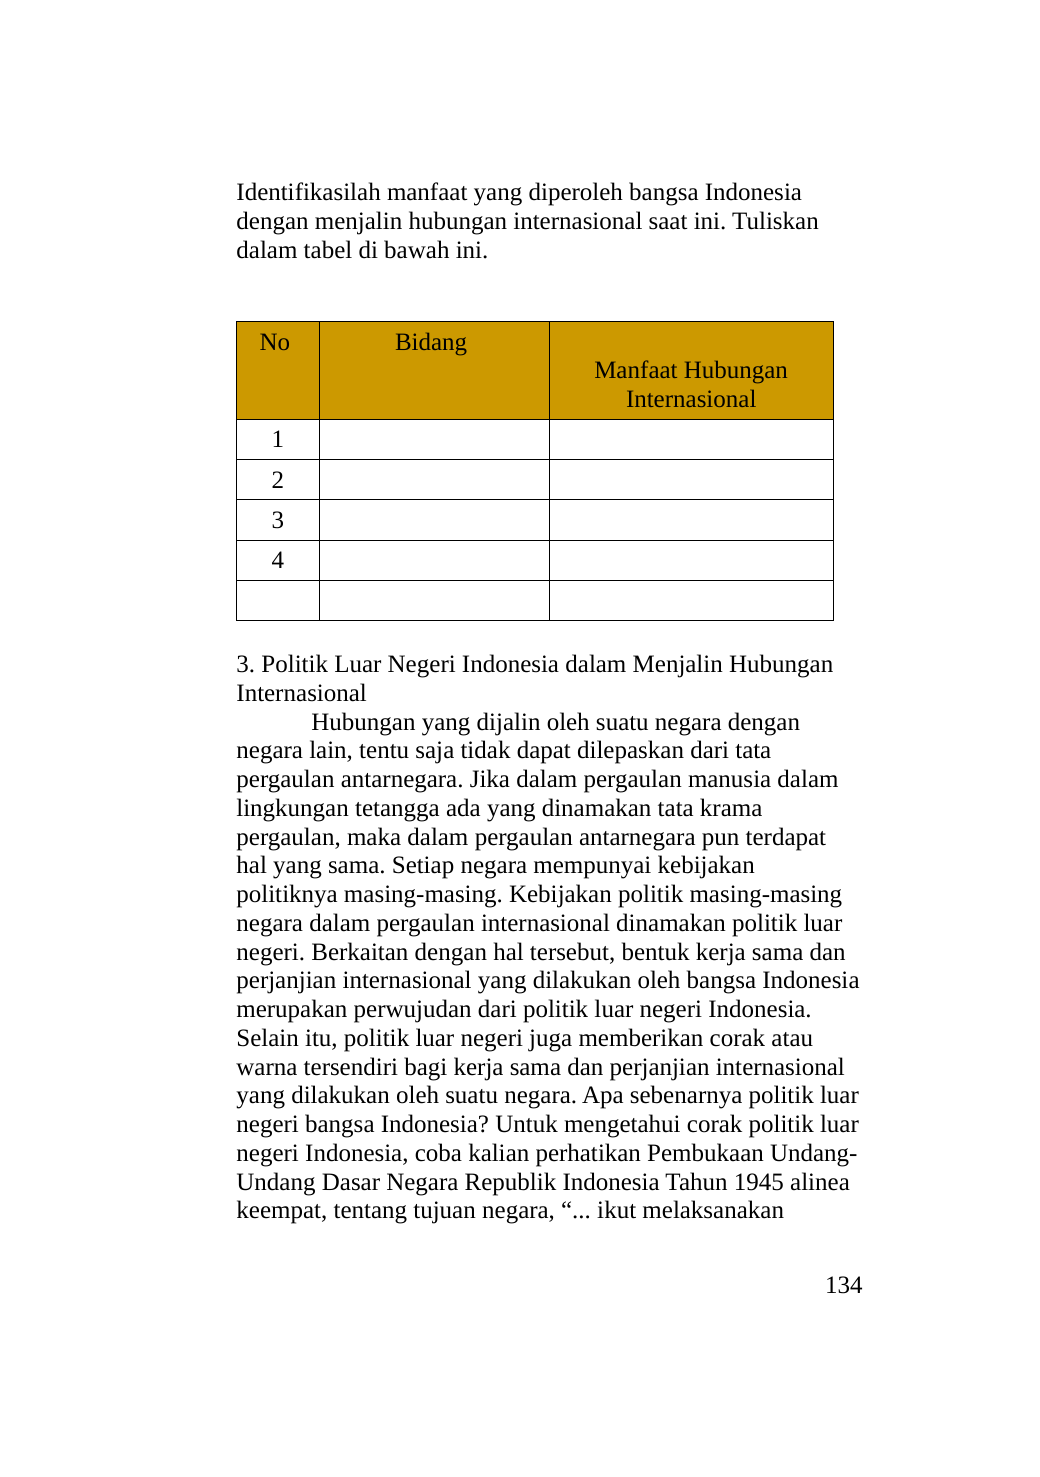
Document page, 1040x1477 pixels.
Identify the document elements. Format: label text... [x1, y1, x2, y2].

table_cell [320, 460, 549, 499]
table_cell 4 [237, 541, 319, 580]
table_cell 1 [237, 420, 319, 459]
table_cell [550, 541, 833, 580]
table_cell [550, 581, 833, 620]
table_cell 2 [237, 460, 319, 499]
table_cell [237, 581, 319, 620]
table_cell [550, 460, 833, 499]
table_cell [320, 420, 549, 459]
table_cell [550, 420, 833, 459]
table_cell 3 [237, 500, 319, 540]
text Identifikasilah manfaat yang diperoleh bangsa Indonesia dengan menjalin hubungan internasional saat ini. Tuliskan dalam tabel di bawah ini. [236, 177, 862, 263]
table_cell [320, 500, 549, 540]
text Hubungan yang dijalin oleh suatu negara dengan negara lain, tentu saja tidak dapat dilepaskan dari tata pergaulan antarnegara. Jika dalam pergaulan manusia dalam lingkungan tetangga ada yang dinamakan tata krama pergaulan, maka dalam pergaulan antarnegara pun terdapat hal yang sama. Setiap negara mempunyai kebijakan politiknya masing-masing. Kebijakan politik masing-masing negara dalam pergaulan internasional dinamakan politik luar negeri. Berkaitan dengan hal tersebut, bentuk kerja sama dan perjanjian internasional yang dilakukan oleh bangsa Indonesia merupakan perwujudan dari politik luar negeri Indonesia. Selain itu, politik luar negeri juga memberikan corak atau warna tersendiri bagi kerja sama dan perjanjian internasional yang dilakukan oleh suatu negara. Apa sebenarnya politik luar negeri bangsa Indonesia? Untuk mengetahui corak politik luar negeri Indonesia, coba kalian perhatikan Pembukaan Undang-Undang Dasar Negara Republik Indonesia Tahun 1945 alinea keempat, tentang tujuan negara, “... ikut melaksanakan [236, 707, 862, 1224]
table_cell [320, 581, 549, 620]
table_header No [237, 322, 319, 419]
table_cell [550, 500, 833, 540]
text 3. Politik Luar Negeri Indonesia dalam Menjalin Hubungan Internasional [236, 649, 862, 707]
table_header Manfaat Hubungan Internasional [550, 322, 833, 419]
table_header Bidang [320, 322, 549, 419]
table_cell [320, 541, 549, 580]
